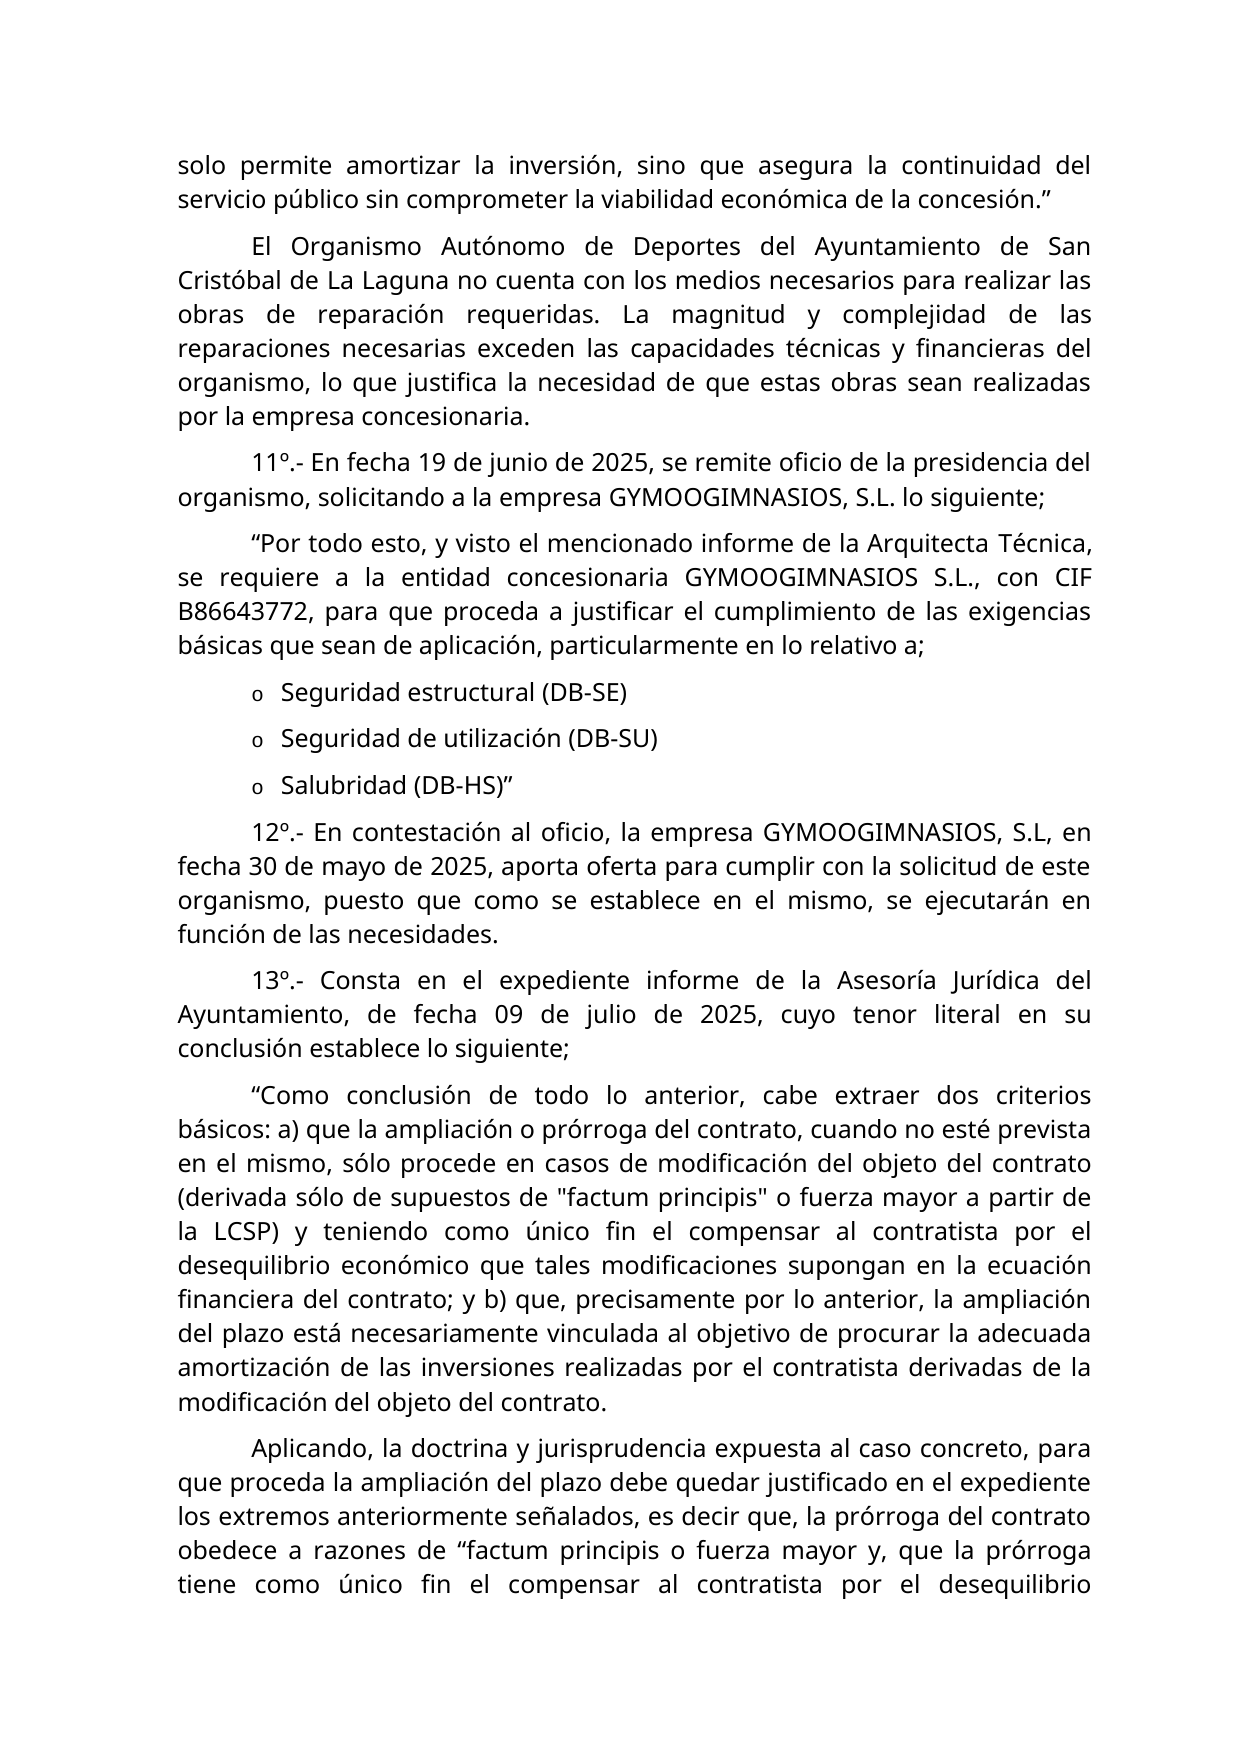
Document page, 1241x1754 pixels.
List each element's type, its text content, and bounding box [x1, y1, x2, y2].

text “Como conclusión de todo lo anterior, cabe extraer dos criterios básicos: a) que la ampliación o prórroga del contrato, cuando no esté prevista en el mismo, sólo procede en casos de modificación del objeto del contrato (derivada sólo de supuestos de "factum principis" o fuerza mayor a partir de la LCSP) y teniendo como único fin el compensar al contratista por el desequilibrio económico que tales modificaciones supongan en la ecuación financiera del contrato; y b) que, precisamente por lo anterior, la ampliación del plazo está necesariamente vinculada al objetivo de procurar la adecuada amortización de las inversiones realizadas por el contratista derivadas de la modificación del objeto del contrato. [177, 1078, 1093, 1418]
text Aplicando, la doctrina y jurisprudencia expuesta al caso concreto, para que proceda la ampliación del plazo debe quedar justificado en el expediente los extremos anteriormente señalados, es decir que, la prórroga del contrato obedece a razones de “factum principis o fuerza mayor y, que la prórroga tiene como único fin el compensar al contratista por el desequilibrio [177, 1431, 1093, 1601]
text 13º.- Consta en el expediente informe de la Asesoría Jurídica del Ayuntamiento, de fecha 09 de julio de 2025, cuyo tenor literal en su conclusión establece lo siguiente; [177, 963, 1093, 1065]
text 11º.- En fecha 19 de junio de 2025, se remite oficio de la presidencia del organismo, solicitando a la empresa GYMOOGIMNASIOS, S.L. lo siguiente; [177, 445, 1093, 513]
text El Organismo Autónomo de Deportes del Ayuntamiento de San Cristóbal de La Laguna no cuenta con los medios necesarios para realizar las obras de reparación requeridas. La magnitud y complejidad de las reparaciones necesarias exceden las capacidades técnicas y financieras del organismo, lo que justifica la necesidad de que estas obras sean realizadas por la empresa concesionaria. [177, 228, 1093, 433]
list Seguridad estructural (DB-SE) [177, 674, 1093, 708]
list Salubridad (DB-HS)” [177, 768, 1093, 802]
text “Por todo esto, y visto el mencionado informe de la Arquitecta Técnica, se requiere a la entidad concesionaria GYMOOGIMNASIOS S.L., con CIF B86643772, para que proceda a justificar el cumplimiento de las exigencias básicas que sean de aplicación, particularmente en lo relativo a; [177, 526, 1093, 662]
list Seguridad de utilización (DB-SU) [177, 721, 1093, 755]
text solo permite amortizar la inversión, sino que asegura la continuidad del servicio público sin comprometer la viabilidad económica de la concesión.” [177, 148, 1093, 216]
text 12º.- En contestación al oficio, la empresa GYMOOGIMNASIOS, S.L, en fecha 30 de mayo de 2025, aporta oferta para cumplir con la solicitud de este organismo, puesto que como se establece en el mismo, se ejecutarán en función de las necesidades. [177, 814, 1093, 950]
